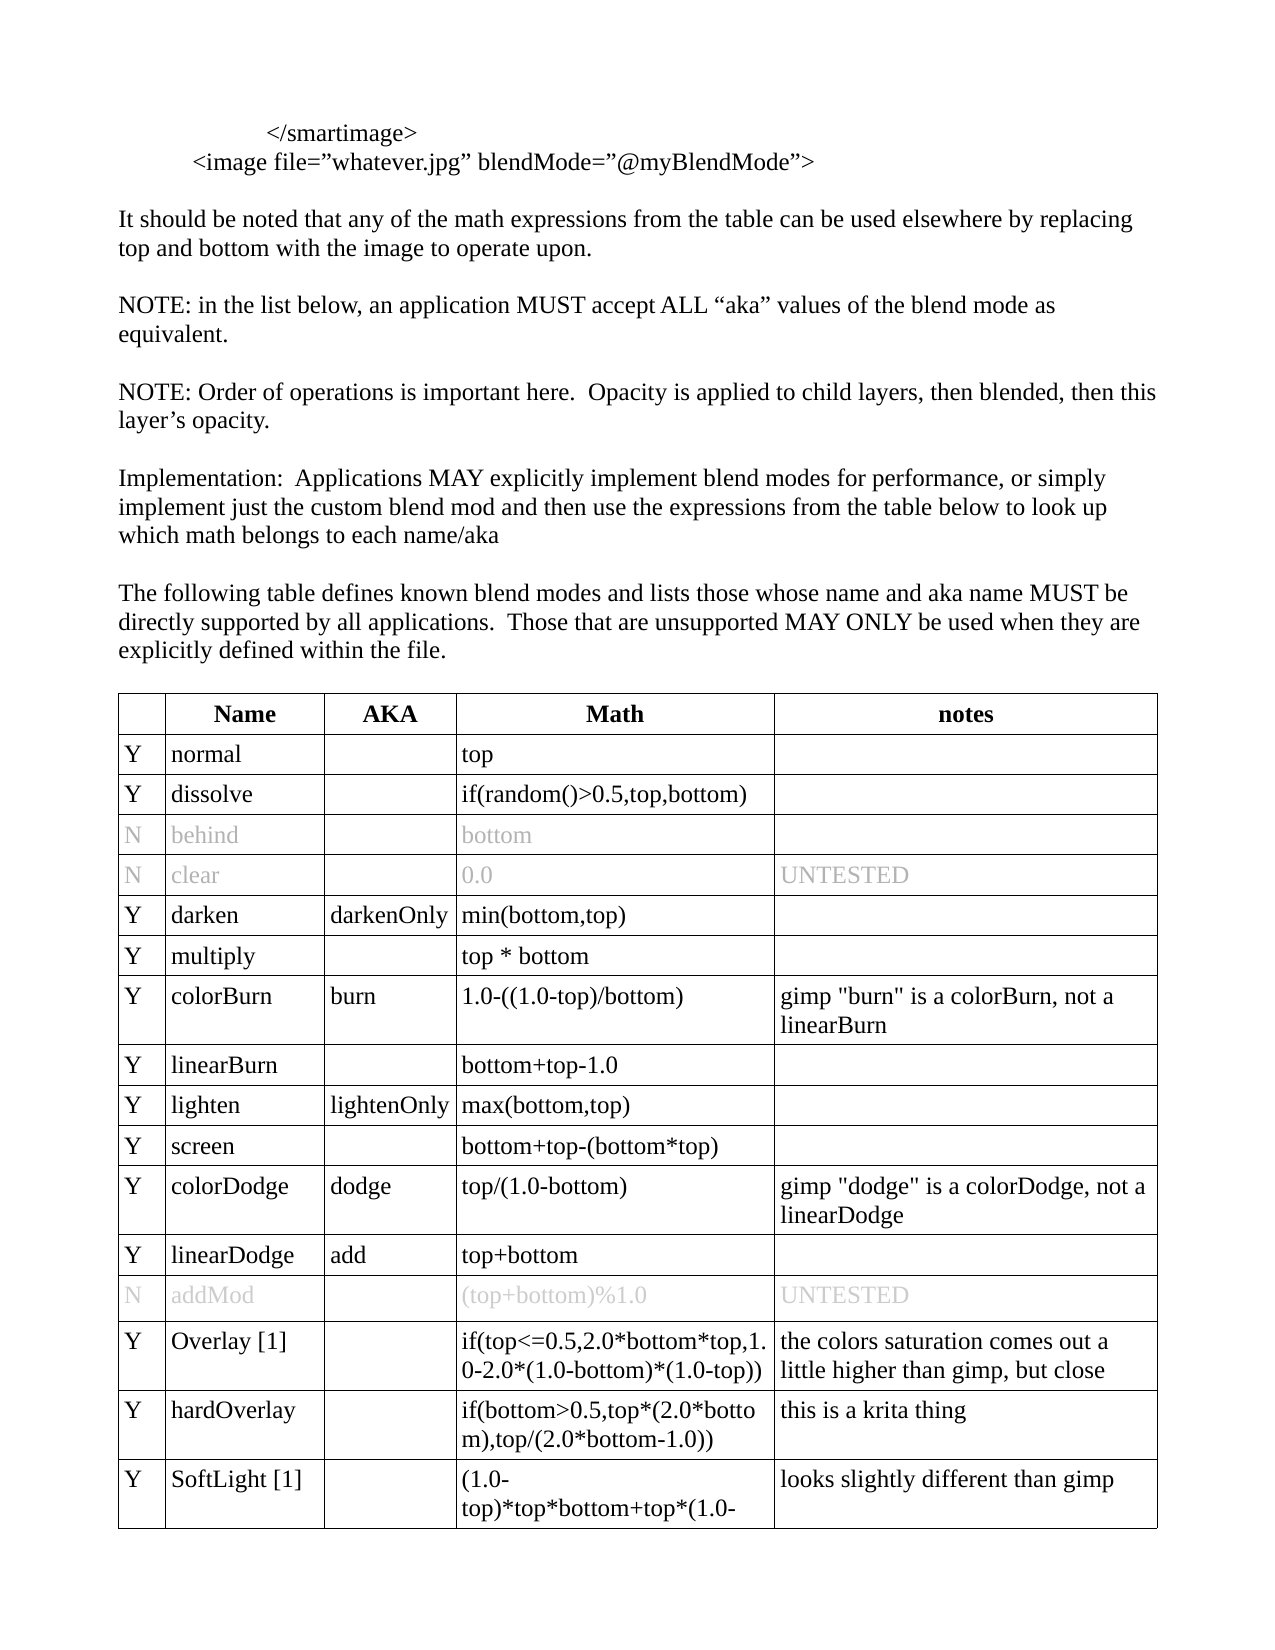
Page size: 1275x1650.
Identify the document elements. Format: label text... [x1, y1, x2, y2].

table_header notes [775, 694, 1157, 733]
table_cell Y [119, 1235, 165, 1275]
table_cell (top+bottom)%1.0 [457, 1276, 774, 1321]
table_cell top/(1.0-bottom) [457, 1166, 774, 1234]
table_cell linearDodge [166, 1235, 324, 1275]
table_cell UNTESTED [775, 855, 1157, 895]
table_cell dodge [325, 1166, 456, 1234]
table_cell Y [119, 1126, 165, 1165]
table_cell gimp "burn" is a colorBurn, not a linearBurn [775, 976, 1157, 1044]
table_cell Y [119, 1460, 165, 1528]
table_cell clear [166, 855, 324, 895]
text NOTE: Order of operations is important here. Opacity is applied to child layers, then blended, then this layer’s opacity. [118, 377, 1157, 434]
table_cell multiply [166, 936, 324, 975]
table_cell Y [119, 896, 165, 935]
table_cell screen [166, 1126, 324, 1165]
table_cell [775, 1126, 1157, 1165]
table_cell lightenOnly [325, 1086, 456, 1125]
table_cell hardOverlay [166, 1391, 324, 1459]
table_cell [325, 735, 456, 774]
table_cell min(bottom,top) [457, 896, 774, 935]
table_cell Y [119, 1086, 165, 1125]
table_cell Y [119, 936, 165, 975]
table_cell if(bottom>0.5,top*(2.0*bottom),top/(2.0*bottom-1.0)) [457, 1391, 774, 1459]
table_cell [325, 1322, 456, 1390]
table_cell if(random()>0.5,top,bottom) [457, 775, 774, 814]
table_cell [775, 936, 1157, 975]
table_cell max(bottom,top) [457, 1086, 774, 1125]
table_cell normal [166, 735, 324, 774]
table_cell [775, 735, 1157, 774]
table_cell addMod [166, 1276, 324, 1321]
table_cell UNTESTED [775, 1276, 1157, 1321]
table_cell [325, 1126, 456, 1165]
table_cell top [457, 735, 774, 774]
table_cell bottom+top-(bottom*top) [457, 1126, 774, 1165]
table_cell [325, 1460, 456, 1528]
table_header Math [457, 694, 774, 733]
table_cell Y [119, 976, 165, 1044]
table_cell looks slightly different than gimp [775, 1460, 1157, 1528]
table_header Name [166, 694, 324, 733]
table_cell [775, 1086, 1157, 1125]
table_cell if(top<=0.5,2.0*bottom*top,1.0-2.0*(1.0-bottom)*(1.0-top)) [457, 1322, 774, 1390]
table_cell N [119, 815, 165, 854]
table_cell colorDodge [166, 1166, 324, 1234]
table_cell [775, 896, 1157, 935]
table_cell [325, 855, 456, 895]
table_cell 1.0-((1.0-top)/bottom) [457, 976, 774, 1044]
text It should be noted that any of the math expressions from the table can be used elsewhere by replacing top and bottom with the image to operate upon. [118, 204, 1157, 262]
table_cell bottom [457, 815, 774, 854]
table_cell [325, 1391, 456, 1459]
table_cell the colors saturation comes out a little higher than gimp, but close [775, 1322, 1157, 1390]
table_cell [325, 815, 456, 854]
table_cell dissolve [166, 775, 324, 814]
table_cell Y [119, 735, 165, 774]
table_header [119, 694, 165, 733]
text <image file=”whatever.jpg” blendMode=”@myBlendMode”> [118, 147, 1157, 176]
table_cell [325, 936, 456, 975]
table_cell behind [166, 815, 324, 854]
table_cell linearBurn [166, 1045, 324, 1085]
table_cell darkenOnly [325, 896, 456, 935]
text </smartimage> [118, 118, 1157, 147]
table_cell N [119, 1276, 165, 1321]
table_cell bottom+top-1.0 [457, 1045, 774, 1085]
table_cell 0.0 [457, 855, 774, 895]
table_cell Y [119, 1391, 165, 1459]
table_cell top * bottom [457, 936, 774, 975]
table_cell top+bottom [457, 1235, 774, 1275]
table_cell [325, 1276, 456, 1321]
table_cell [325, 775, 456, 814]
table_cell colorBurn [166, 976, 324, 1044]
table_cell Y [119, 1045, 165, 1085]
table_cell [775, 775, 1157, 814]
table_cell Y [119, 1166, 165, 1234]
table_cell Y [119, 1322, 165, 1390]
table_cell Overlay [1] [166, 1322, 324, 1390]
table_cell lighten [166, 1086, 324, 1125]
table_cell [775, 815, 1157, 854]
table_cell darken [166, 896, 324, 935]
table_header AKA [325, 694, 456, 733]
table_cell [775, 1045, 1157, 1085]
table_cell add [325, 1235, 456, 1275]
table_cell burn [325, 976, 456, 1044]
table_cell gimp "dodge" is a colorDodge, not a linearDodge [775, 1166, 1157, 1234]
table_cell Y [119, 775, 165, 814]
table_cell [325, 1045, 456, 1085]
table_cell SoftLight [1] [166, 1460, 324, 1528]
table_cell [775, 1235, 1157, 1275]
text NOTE: in the list below, an application MUST accept ALL “aka” values of the blend mode as equivalent. [118, 291, 1157, 348]
table_cell (1.0-top)*top*bottom+top*(1.0- [457, 1460, 774, 1528]
table_cell N [119, 855, 165, 895]
table_cell this is a krita thing [775, 1391, 1157, 1459]
text The following table defines known blend modes and lists those whose name and aka name MUST be directly supported by all applications. Those that are unsupported MAY ONLY be used when they are explicitly defined within the file. [118, 578, 1157, 664]
text Implementation: Applications MAY explicitly implement blend modes for performance, or simply implement just the custom blend mod and then use the expressions from the table below to look up which math belongs to each name/aka [118, 463, 1157, 549]
